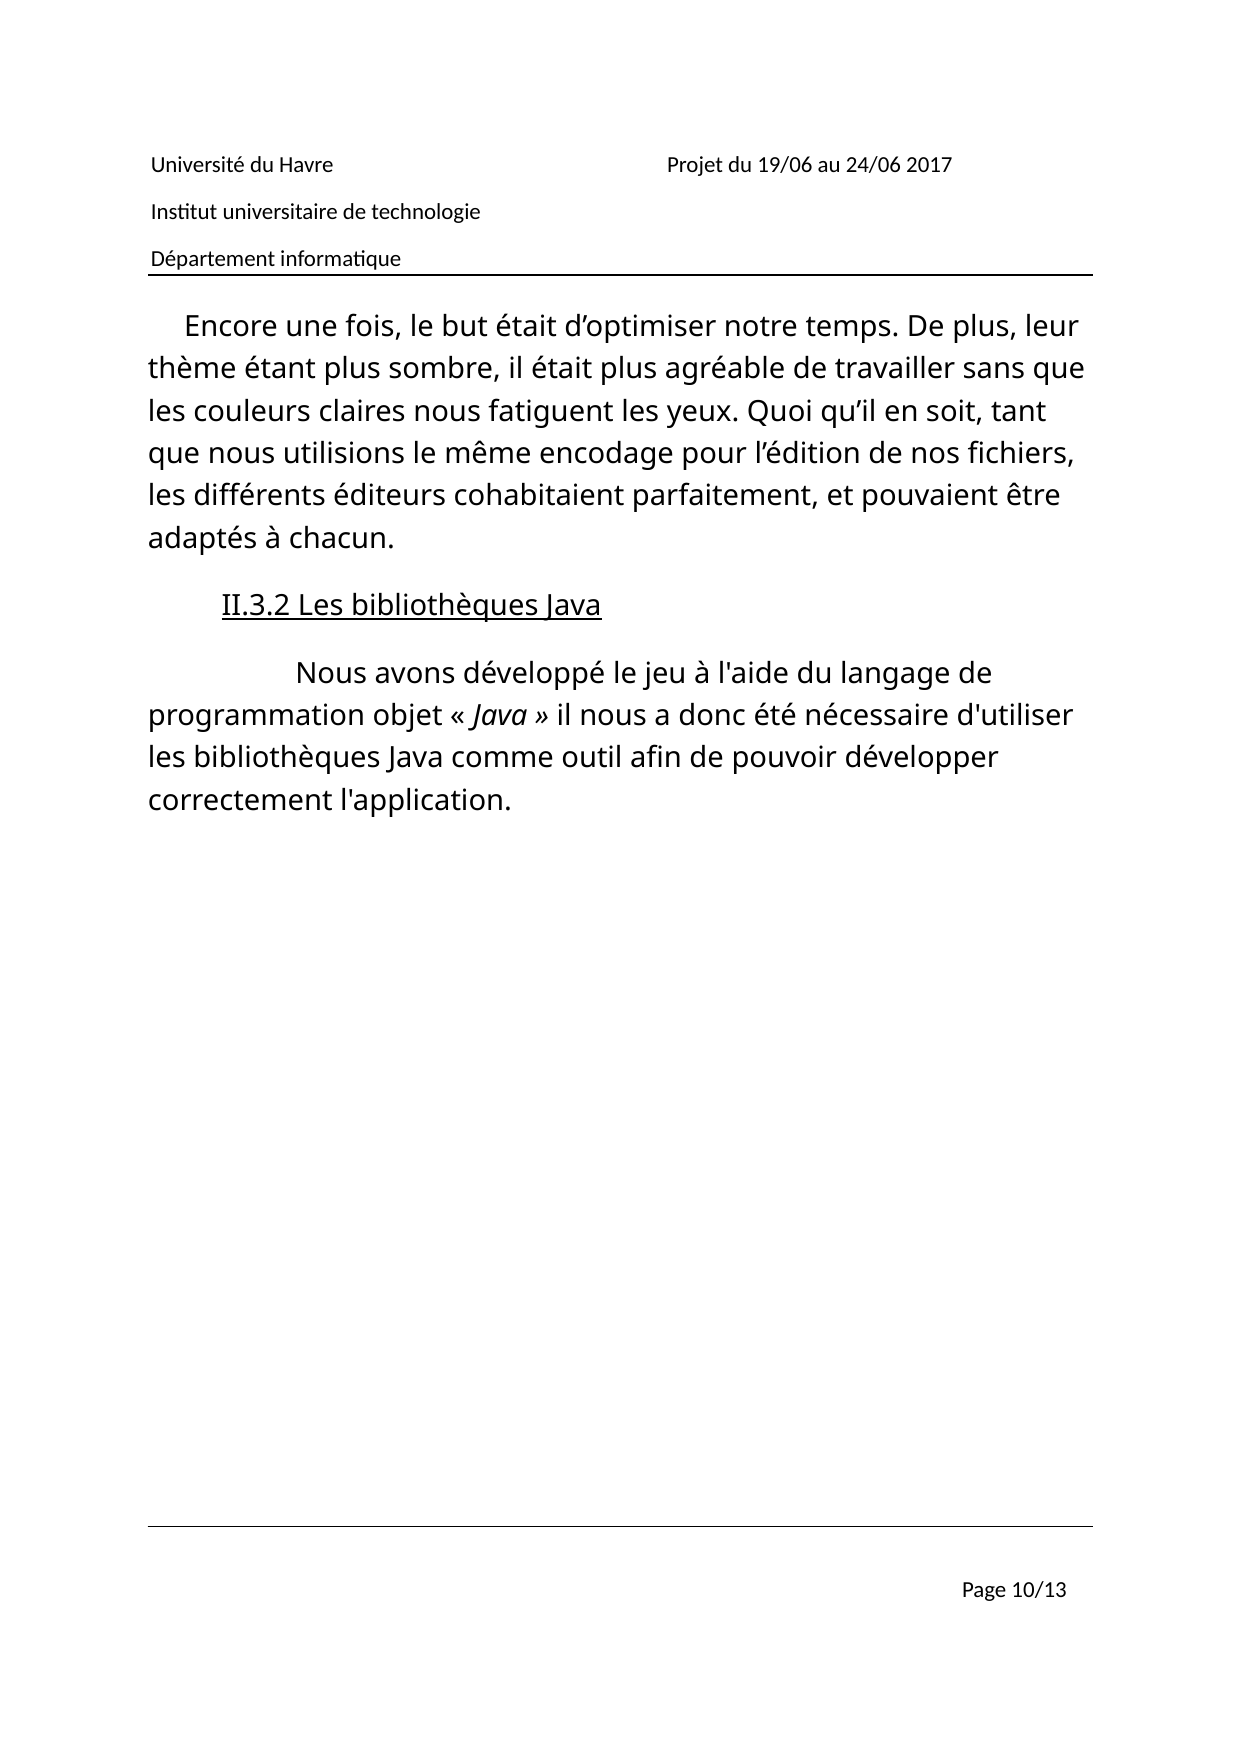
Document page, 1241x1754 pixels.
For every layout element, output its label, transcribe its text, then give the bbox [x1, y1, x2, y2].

subtitle II.3.2 Les bibliothèques Java [148, 584, 1093, 624]
subtitle Encore une fois, le but était d’optimiser notre temps. De plus, leur thème étant plus sombre, il était plus agréable de travailler sans que les couleurs claires nous fatiguent les yeux. Quoi qu’il en soit, tant que nous utilisions le même encodage pour l’édition de nos fichiers, les différents éditeurs cohabitaient parfaitement, et pouvaient être adaptés à chacun. [148, 305, 1093, 557]
subtitle Nous avons développé le jeu à l'aide du langage de programmation objet « Java » il nous a donc été nécessaire d'utiliser les bibliothèques Java comme outil afin de pouvoir développer correctement l'application. [148, 652, 1093, 819]
